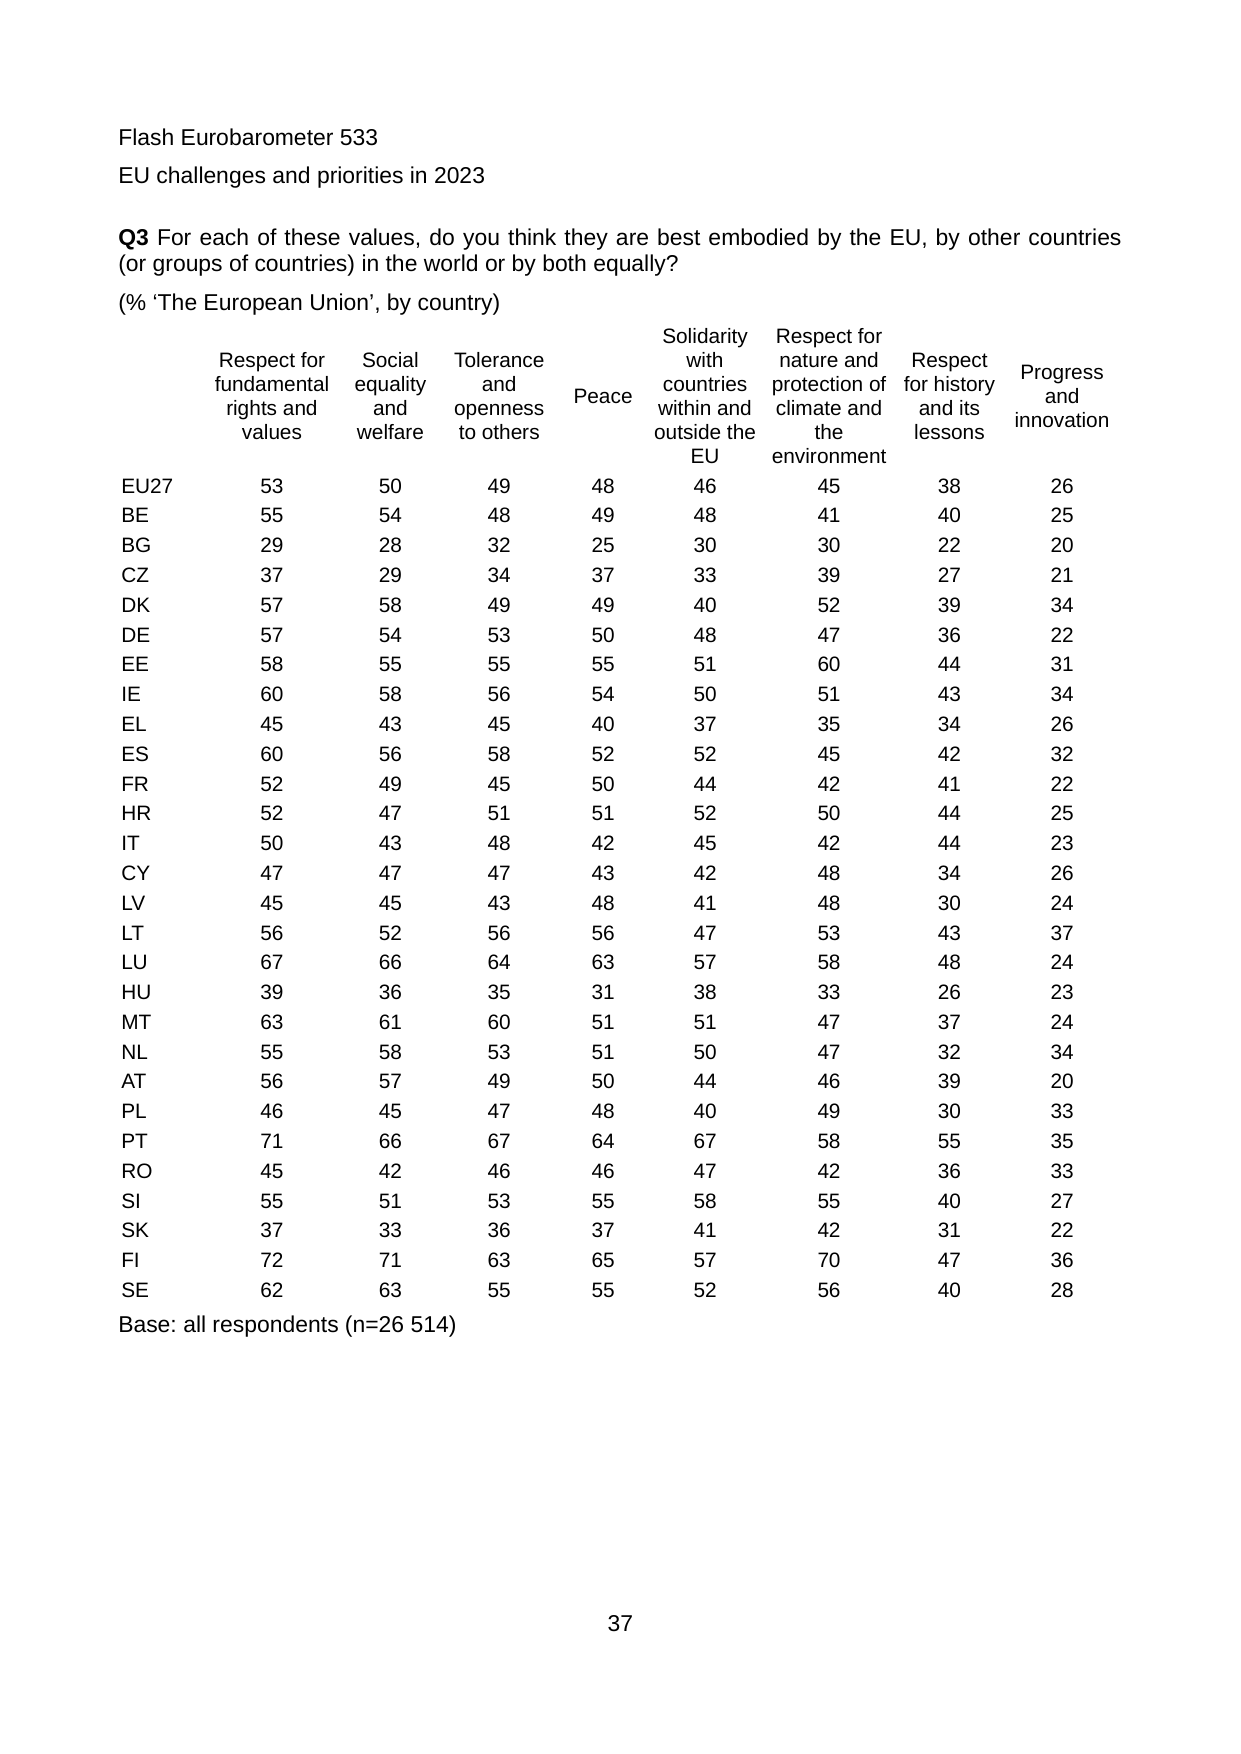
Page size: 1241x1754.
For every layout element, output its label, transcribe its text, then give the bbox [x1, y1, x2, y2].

table_cell EL [118, 709, 204, 739]
table_cell 41 [649, 888, 761, 917]
table_cell 24 [1002, 947, 1122, 977]
table_cell 52 [649, 739, 761, 768]
table_cell AT [118, 1066, 204, 1096]
table_cell 31 [1002, 649, 1122, 679]
table_cell 50 [761, 798, 897, 828]
table_cell 46 [557, 1156, 648, 1186]
table_cell 71 [340, 1245, 441, 1275]
table_cell 50 [557, 1066, 648, 1096]
table_cell 46 [204, 1096, 339, 1126]
table_cell 60 [204, 679, 339, 709]
table_cell 20 [1002, 1066, 1122, 1096]
table_cell 47 [761, 1037, 897, 1066]
table_header Progress and innovation [1002, 321, 1122, 471]
table_cell 29 [204, 530, 339, 560]
table_cell 44 [649, 769, 761, 798]
table_cell 66 [340, 947, 441, 977]
table_cell 26 [897, 977, 1002, 1007]
table_cell 44 [649, 1066, 761, 1096]
table_cell 31 [897, 1215, 1002, 1245]
table_cell 51 [557, 798, 648, 828]
table_cell 33 [1002, 1156, 1122, 1186]
table_cell 32 [1002, 739, 1122, 768]
table_cell 56 [441, 679, 557, 709]
table_cell 37 [557, 1215, 648, 1245]
table_cell 65 [557, 1245, 648, 1275]
table_cell 29 [340, 560, 441, 590]
table_cell 45 [761, 471, 897, 500]
table_cell 40 [897, 1275, 1002, 1305]
table_cell 30 [761, 530, 897, 560]
table_cell 49 [557, 500, 648, 530]
table_cell 26 [1002, 471, 1122, 500]
table_header Social equality and welfare [340, 321, 441, 471]
table_cell 42 [761, 828, 897, 858]
table_cell 61 [340, 1007, 441, 1037]
table_cell 36 [897, 620, 1002, 649]
table_cell 47 [340, 858, 441, 888]
table_cell LV [118, 888, 204, 917]
table_header Respect for fundamental rights and values [204, 321, 339, 471]
table_cell 25 [557, 530, 648, 560]
table_cell 34 [897, 709, 1002, 739]
table_cell 55 [557, 1275, 648, 1305]
table_cell 53 [441, 620, 557, 649]
table_cell 39 [204, 977, 339, 1007]
table_cell 43 [340, 709, 441, 739]
table_cell 30 [897, 1096, 1002, 1126]
table_cell 47 [441, 858, 557, 888]
table_cell 56 [204, 918, 339, 947]
table_cell 40 [649, 1096, 761, 1126]
table_cell 25 [1002, 798, 1122, 828]
text (% ‘The European Union’, by country) [118, 289, 1122, 315]
table_cell 55 [340, 649, 441, 679]
table_cell 52 [649, 798, 761, 828]
table_cell 54 [340, 620, 441, 649]
table_cell 48 [557, 888, 648, 917]
table_cell 42 [649, 858, 761, 888]
table_cell 40 [897, 500, 1002, 530]
table_cell SI [118, 1186, 204, 1215]
table_cell 48 [649, 620, 761, 649]
table_cell 36 [897, 1156, 1002, 1186]
table_cell CY [118, 858, 204, 888]
table_cell 22 [1002, 1215, 1122, 1245]
table_cell 63 [557, 947, 648, 977]
table_cell 56 [204, 1066, 339, 1096]
table_cell 25 [1002, 500, 1122, 530]
table_cell 48 [761, 888, 897, 917]
table_cell 23 [1002, 977, 1122, 1007]
table_cell 57 [340, 1066, 441, 1096]
table_cell 55 [441, 649, 557, 679]
table_cell 32 [441, 530, 557, 560]
table_cell 66 [340, 1126, 441, 1156]
table_cell 34 [441, 560, 557, 590]
table_cell 47 [204, 858, 339, 888]
table_cell 51 [761, 679, 897, 709]
table_cell 51 [557, 1037, 648, 1066]
table_cell 43 [897, 679, 1002, 709]
table_cell 40 [649, 590, 761, 619]
table_cell 56 [557, 918, 648, 947]
table_cell 40 [557, 709, 648, 739]
table_cell 57 [204, 620, 339, 649]
table_cell 37 [649, 709, 761, 739]
table_cell 62 [204, 1275, 339, 1305]
table_cell 45 [761, 739, 897, 768]
table_cell IT [118, 828, 204, 858]
table_cell BG [118, 530, 204, 560]
table_cell 49 [761, 1096, 897, 1126]
table_cell 54 [557, 679, 648, 709]
table_cell 52 [340, 918, 441, 947]
table_cell 32 [897, 1037, 1002, 1066]
table_cell NL [118, 1037, 204, 1066]
table_cell 48 [557, 471, 648, 500]
table_cell 28 [1002, 1275, 1122, 1305]
table_cell 48 [649, 500, 761, 530]
table_cell 35 [441, 977, 557, 1007]
table_cell PL [118, 1096, 204, 1126]
table_cell 43 [897, 918, 1002, 947]
table_cell 44 [897, 828, 1002, 858]
table_cell 51 [649, 649, 761, 679]
table_cell 42 [557, 828, 648, 858]
table_cell DE [118, 620, 204, 649]
table_cell 39 [761, 560, 897, 590]
table_cell 55 [204, 1186, 339, 1215]
table_cell 63 [204, 1007, 339, 1037]
table_cell 52 [649, 1275, 761, 1305]
table_cell 33 [340, 1215, 441, 1245]
table_cell 45 [340, 1096, 441, 1126]
table_cell 70 [761, 1245, 897, 1275]
table_cell 42 [761, 769, 897, 798]
table_cell 48 [441, 500, 557, 530]
table_cell 45 [204, 709, 339, 739]
table_cell 44 [897, 649, 1002, 679]
table_cell 46 [441, 1156, 557, 1186]
table_cell 22 [1002, 769, 1122, 798]
table_cell 33 [649, 560, 761, 590]
table_cell 43 [557, 858, 648, 888]
table_cell 30 [649, 530, 761, 560]
table_cell 55 [441, 1275, 557, 1305]
table_cell 41 [897, 769, 1002, 798]
table_cell 41 [649, 1215, 761, 1245]
table_cell 72 [204, 1245, 339, 1275]
table_cell 47 [761, 620, 897, 649]
table_cell 38 [649, 977, 761, 1007]
table_cell 44 [897, 798, 1002, 828]
table_cell 39 [897, 590, 1002, 619]
table_cell 43 [340, 828, 441, 858]
table_cell EE [118, 649, 204, 679]
table_cell FI [118, 1245, 204, 1275]
table_cell IE [118, 679, 204, 709]
table_cell 58 [340, 1037, 441, 1066]
table_cell 55 [557, 1186, 648, 1215]
table_cell 24 [1002, 1007, 1122, 1037]
table_cell 52 [557, 739, 648, 768]
table_cell 22 [897, 530, 1002, 560]
table_cell HR [118, 798, 204, 828]
table_cell 36 [340, 977, 441, 1007]
table_cell 48 [761, 858, 897, 888]
table_cell 47 [441, 1096, 557, 1126]
table_cell RO [118, 1156, 204, 1186]
table_cell 37 [557, 560, 648, 590]
table_cell 55 [897, 1126, 1002, 1156]
table_cell 58 [340, 679, 441, 709]
table_cell 20 [1002, 530, 1122, 560]
table_cell 49 [557, 590, 648, 619]
table_cell 57 [204, 590, 339, 619]
table_cell 49 [340, 769, 441, 798]
table_cell 50 [557, 769, 648, 798]
table_cell 37 [897, 1007, 1002, 1037]
table_cell 48 [897, 947, 1002, 977]
table_cell 56 [441, 918, 557, 947]
table_cell 45 [649, 828, 761, 858]
table_cell 55 [761, 1186, 897, 1215]
table_cell 47 [897, 1245, 1002, 1275]
table_cell 50 [649, 1037, 761, 1066]
table_cell 52 [204, 769, 339, 798]
table_cell CZ [118, 560, 204, 590]
table_cell 21 [1002, 560, 1122, 590]
table_cell 47 [649, 918, 761, 947]
table_cell 49 [441, 471, 557, 500]
table_cell 33 [1002, 1096, 1122, 1126]
table_cell LU [118, 947, 204, 977]
table_cell 55 [204, 500, 339, 530]
table_cell 41 [761, 500, 897, 530]
table_cell 58 [761, 947, 897, 977]
table_cell 57 [649, 1245, 761, 1275]
table_cell 42 [897, 739, 1002, 768]
table_cell 22 [1002, 620, 1122, 649]
table_cell 35 [761, 709, 897, 739]
table_cell 38 [897, 471, 1002, 500]
table_cell 67 [441, 1126, 557, 1156]
table_cell 34 [1002, 679, 1122, 709]
table_cell 52 [204, 798, 339, 828]
table_cell 45 [441, 769, 557, 798]
table_cell 31 [557, 977, 648, 1007]
table_cell 50 [340, 471, 441, 500]
table_cell 71 [204, 1126, 339, 1156]
table_cell 51 [557, 1007, 648, 1037]
table_cell LT [118, 918, 204, 947]
table_cell 43 [441, 888, 557, 917]
table_cell 27 [897, 560, 1002, 590]
table_cell 34 [1002, 1037, 1122, 1066]
table_header Peace [557, 321, 648, 471]
table_cell 53 [441, 1037, 557, 1066]
table_cell 47 [649, 1156, 761, 1186]
table_cell 42 [761, 1215, 897, 1245]
table_cell 28 [340, 530, 441, 560]
table_cell 48 [441, 828, 557, 858]
table_cell PT [118, 1126, 204, 1156]
table_cell 52 [761, 590, 897, 619]
table_cell 23 [1002, 828, 1122, 858]
table_cell ES [118, 739, 204, 768]
table_cell 45 [441, 709, 557, 739]
table_cell 58 [441, 739, 557, 768]
table_cell 53 [761, 918, 897, 947]
table_cell 37 [1002, 918, 1122, 947]
table_cell 36 [1002, 1245, 1122, 1275]
table_cell 63 [441, 1245, 557, 1275]
table_cell 67 [204, 947, 339, 977]
table_cell 33 [761, 977, 897, 1007]
table_cell 47 [761, 1007, 897, 1037]
table_cell 53 [441, 1186, 557, 1215]
text Base: all respondents (n=26 514) [118, 1311, 1122, 1337]
table_cell 58 [204, 649, 339, 679]
table_cell 50 [649, 679, 761, 709]
table_cell 36 [441, 1215, 557, 1245]
text Q3 For each of these values, do you think they are best embodied by the EU, by other countries (or groups of countries) in the world or by both equally? [118, 224, 1122, 277]
table_cell HU [118, 977, 204, 1007]
table_cell EU27 [118, 471, 204, 500]
table_cell SK [118, 1215, 204, 1245]
table_cell 49 [441, 590, 557, 619]
table_cell 57 [649, 947, 761, 977]
table_cell 60 [761, 649, 897, 679]
table_cell 26 [1002, 709, 1122, 739]
table_cell 56 [761, 1275, 897, 1305]
table_cell 67 [649, 1126, 761, 1156]
table_cell FR [118, 769, 204, 798]
table_cell 40 [897, 1186, 1002, 1215]
table_cell 46 [649, 471, 761, 500]
table_cell 60 [441, 1007, 557, 1037]
table_cell 46 [761, 1066, 897, 1096]
table_cell 34 [1002, 590, 1122, 619]
table_cell 63 [340, 1275, 441, 1305]
table_cell 50 [204, 828, 339, 858]
table_cell SE [118, 1275, 204, 1305]
table_cell 53 [204, 471, 339, 500]
table_header Solidarity with countries within and outside the EU [649, 321, 761, 471]
table_cell 27 [1002, 1186, 1122, 1215]
table_cell 56 [340, 739, 441, 768]
table_cell 47 [340, 798, 441, 828]
table_cell 24 [1002, 888, 1122, 917]
table_cell 58 [761, 1126, 897, 1156]
table_cell 54 [340, 500, 441, 530]
table_cell 60 [204, 739, 339, 768]
table_cell 42 [340, 1156, 441, 1186]
table_cell 49 [441, 1066, 557, 1096]
table_header [118, 321, 204, 471]
table_cell 42 [761, 1156, 897, 1186]
table_cell 37 [204, 560, 339, 590]
table_cell 51 [649, 1007, 761, 1037]
table_cell 50 [557, 620, 648, 649]
table_cell 55 [204, 1037, 339, 1066]
table_cell 45 [204, 1156, 339, 1186]
table_cell 64 [557, 1126, 648, 1156]
table_cell 51 [340, 1186, 441, 1215]
table_cell 26 [1002, 858, 1122, 888]
table_cell 35 [1002, 1126, 1122, 1156]
table_cell 45 [340, 888, 441, 917]
table_cell 55 [557, 649, 648, 679]
table_cell 58 [649, 1186, 761, 1215]
table_cell 30 [897, 888, 1002, 917]
table_cell 45 [204, 888, 339, 917]
table_cell 48 [557, 1096, 648, 1126]
table_header Respect for nature and protection of climate and the environment [761, 321, 897, 471]
table_cell BE [118, 500, 204, 530]
table_cell DK [118, 590, 204, 619]
table_cell 39 [897, 1066, 1002, 1096]
table_header Respect for history and its lessons [897, 321, 1002, 471]
table_header Tolerance and openness to others [441, 321, 557, 471]
table_cell MT [118, 1007, 204, 1037]
table_cell 37 [204, 1215, 339, 1245]
table_cell 34 [897, 858, 1002, 888]
table_cell 64 [441, 947, 557, 977]
table_cell 58 [340, 590, 441, 619]
table_cell 51 [441, 798, 557, 828]
